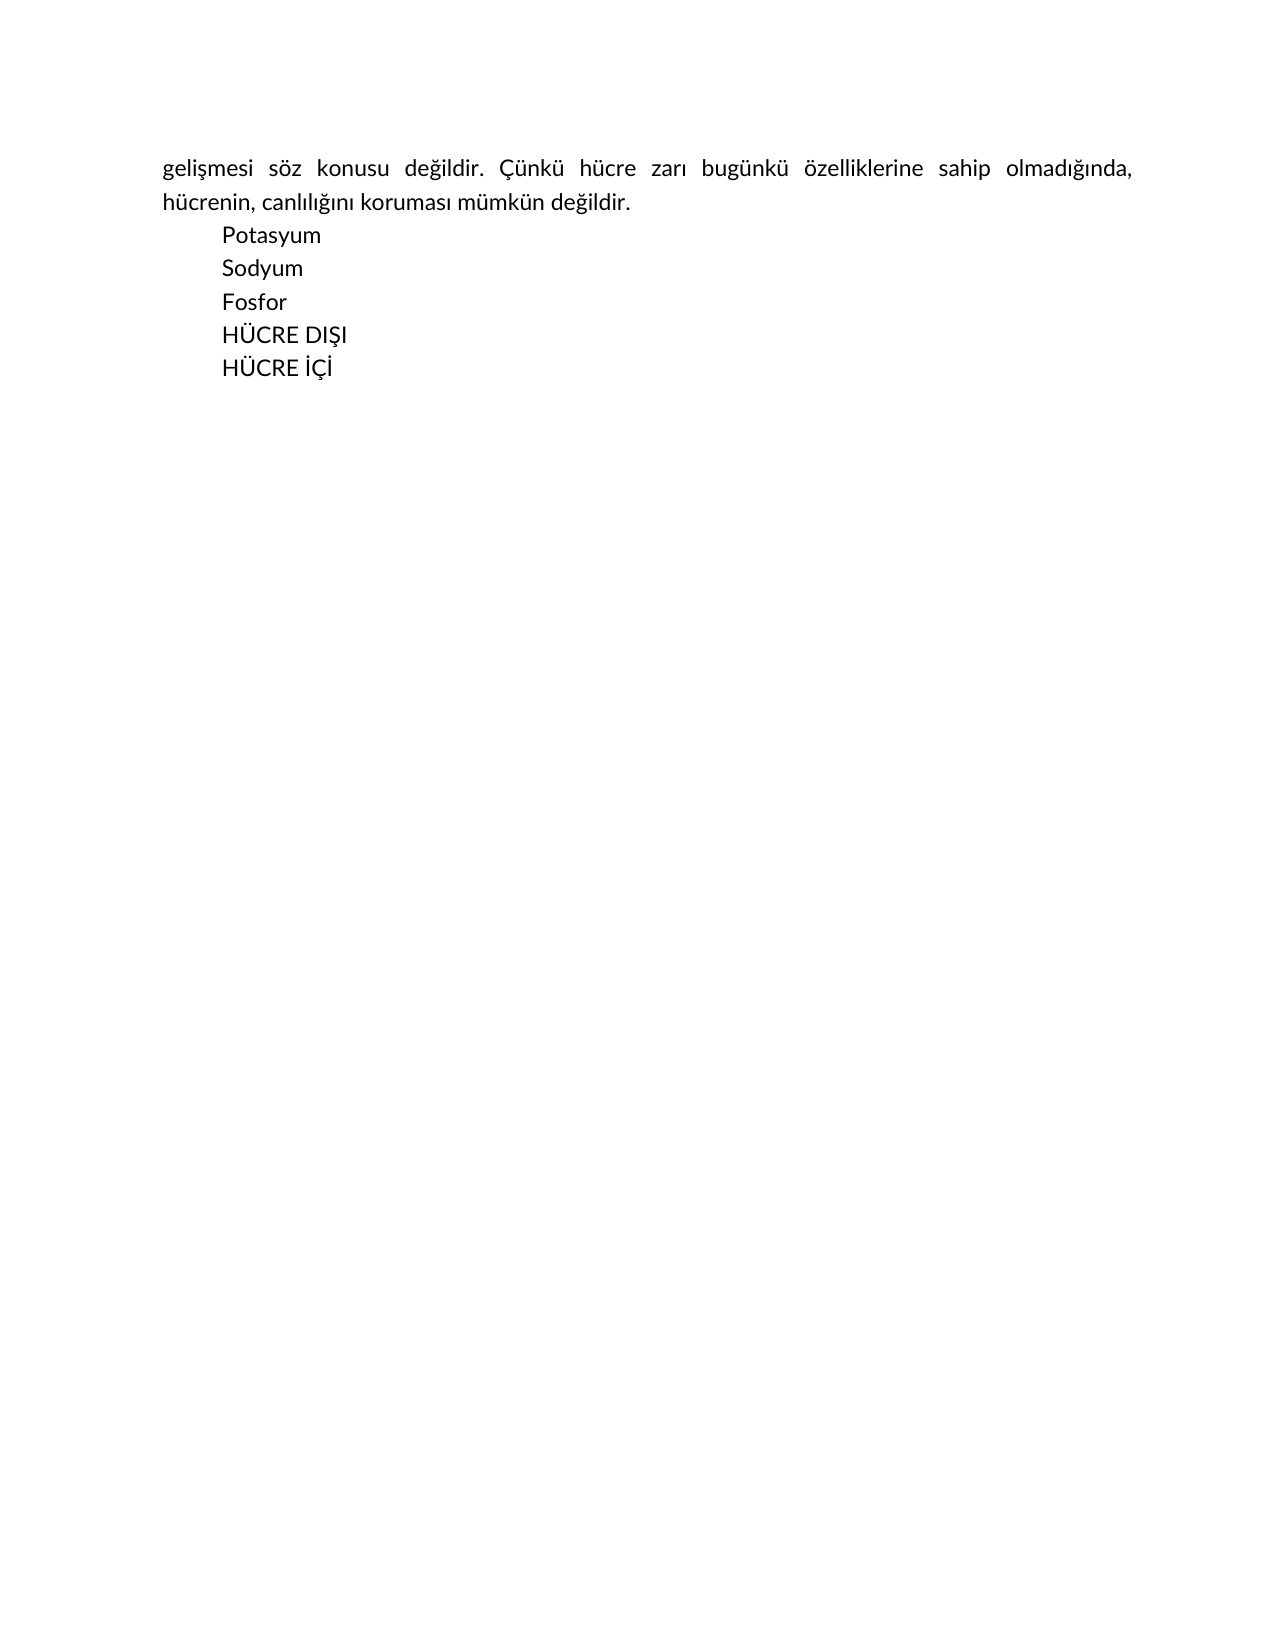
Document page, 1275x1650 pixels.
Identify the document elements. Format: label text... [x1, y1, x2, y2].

text gelişmesi söz konusu değildir. Çünkü hücre zarı bugünkü özelliklerine sahip olmadığında, hücrenin, canlılığını koruması mümkün değildir. [162, 150, 1134, 217]
text Potasyum [162, 217, 1134, 250]
text Sodyum [162, 250, 1134, 283]
text HÜCRE İÇİ [162, 350, 1134, 383]
text HÜCRE DIŞI [162, 317, 1134, 350]
text Fosfor [162, 283, 1134, 317]
